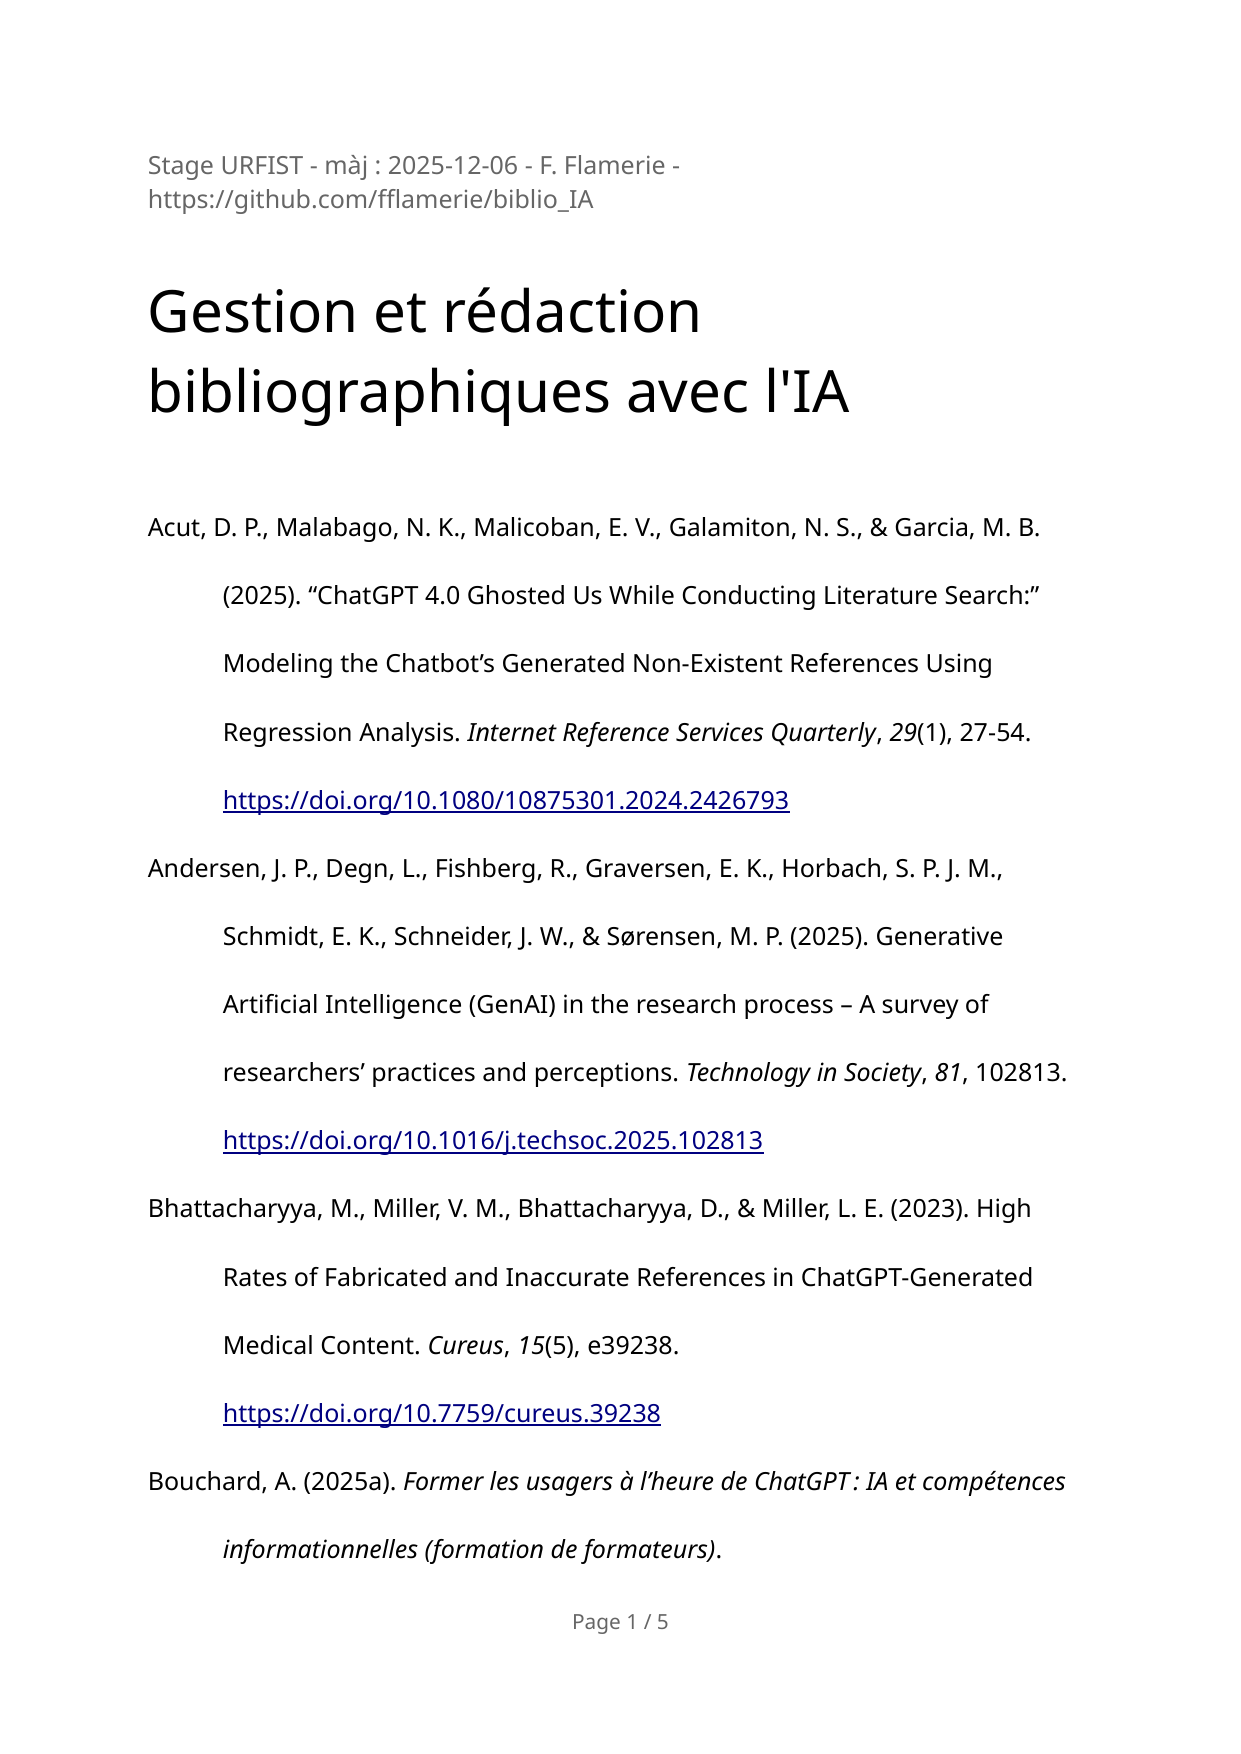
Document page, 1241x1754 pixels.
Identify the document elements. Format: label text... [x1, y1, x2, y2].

text Acut, D. P., Malabago, N. K., Malicoban, E. V., Galamiton, N. S., & Garcia, M. B. (2025). “ChatGPT 4.0 Ghosted Us While Conducting Literature Search:” Modeling the Chatbot’s Generated Non-Existent References Using Regression Analysis. Internet Reference Services Quarterly, 29(1), 27‑54. https://doi.org/10.1080/10875301.2024.2426793 [148, 510, 1093, 816]
text Bouchard, A. (2025a). Former les usagers à l’heure de ChatGPT : IA et compétences informationnelles (formation de formateurs). [148, 1463, 1093, 1566]
title Gestion et rédaction bibliographiques avec l'IA [148, 270, 1093, 429]
text Andersen, J. P., Degn, L., Fishberg, R., Graversen, E. K., Horbach, S. P. J. M., Schmidt, E. K., Schneider, J. W., & Sørensen, M. P. (2025). Generative Artificial Intelligence (GenAI) in the research process – A survey of researchers’ practices and perceptions. Technology in Society, 81, 102813. https://doi.org/10.1016/j.techsoc.2025.102813 [148, 850, 1093, 1157]
text Bhattacharyya, M., Miller, V. M., Bhattacharyya, D., & Miller, L. E. (2023). High Rates of Fabricated and Inaccurate References in ChatGPT-Generated Medical Content. Cureus, 15(5), e39238. https://doi.org/10.7759/cureus.39238 [148, 1191, 1093, 1429]
